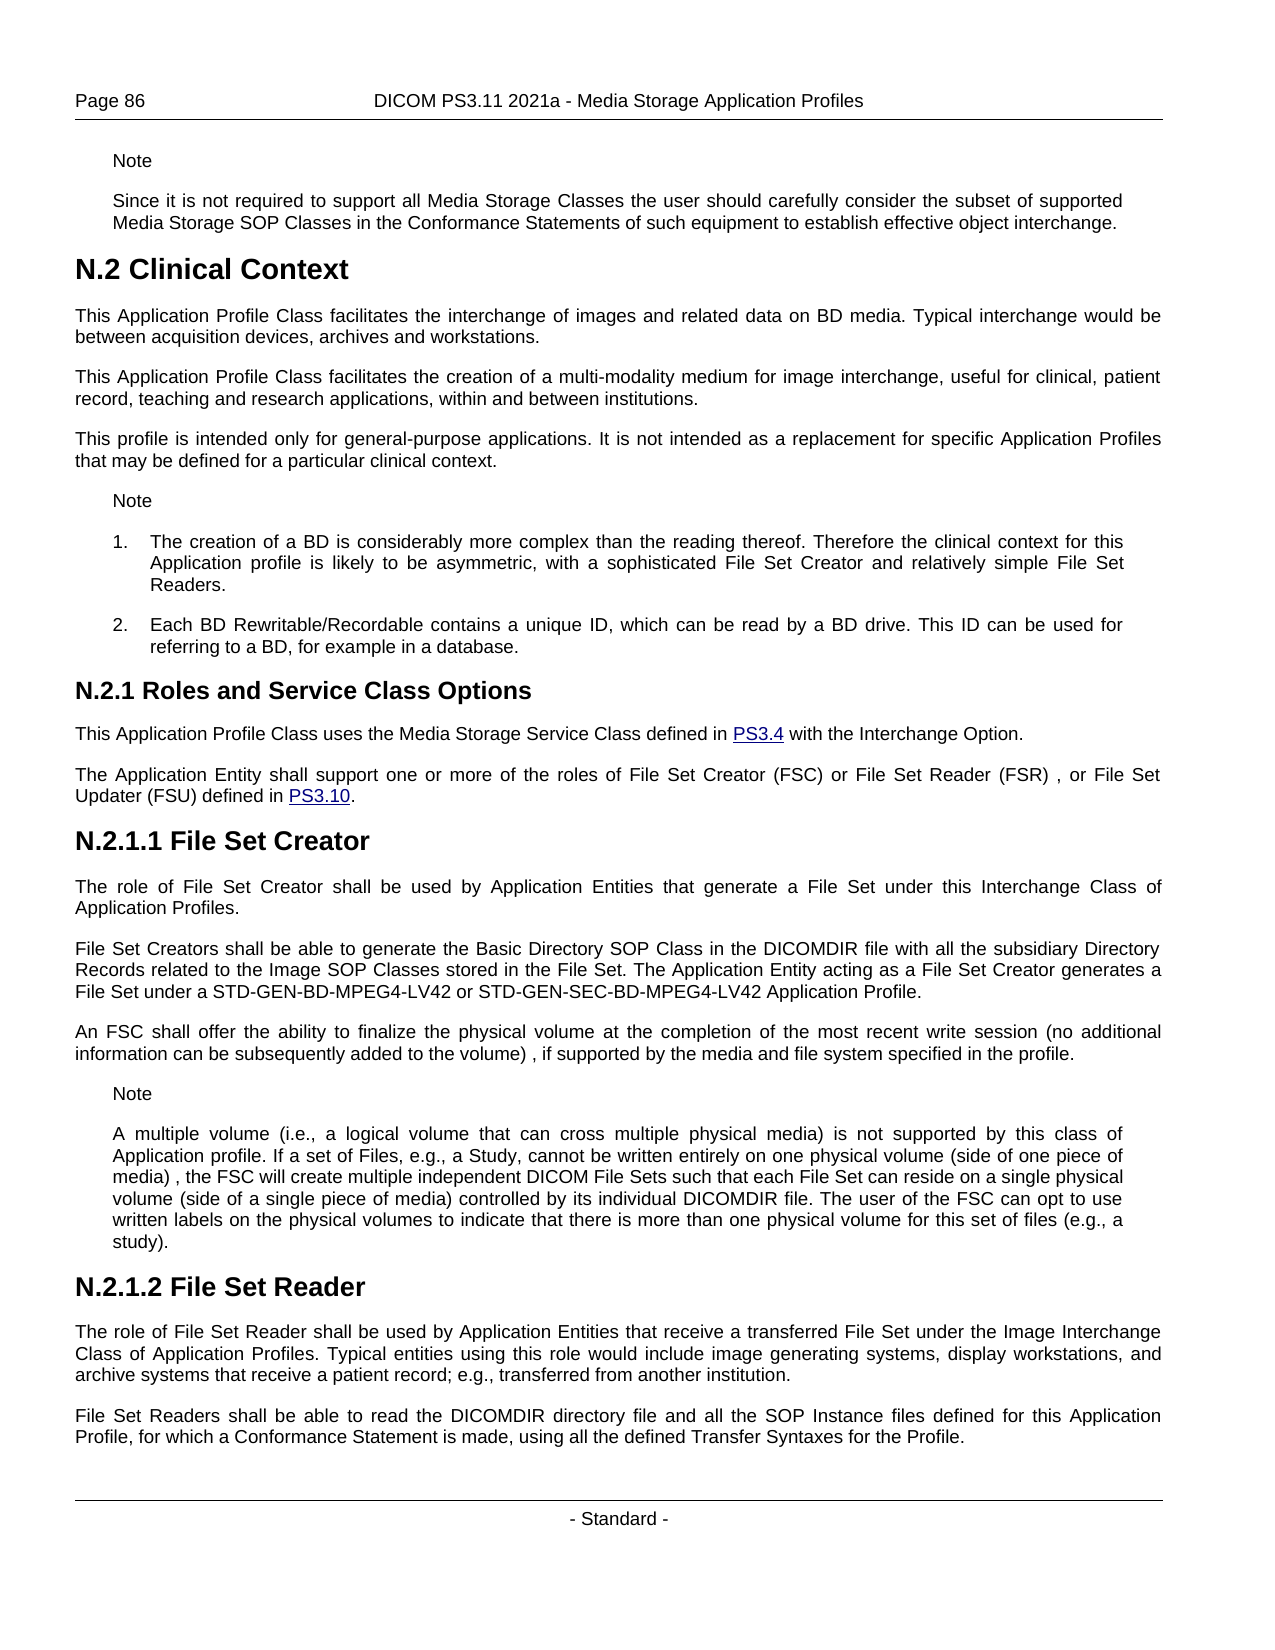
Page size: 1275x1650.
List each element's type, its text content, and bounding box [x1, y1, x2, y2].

text N.2.1.2 File Set Reader [75, 1271, 1162, 1302]
text File Set Readers shall be able to read the DICOMDIR directory file and all the SOP Instance files defined for this Application Profile, for which a Conformance Statement is made, using all the defined Transfer Syntaxes for the Profile. [75, 1404, 1162, 1448]
text This Application Profile Class facilitates the interchange of images and related data on BD media. Typical interchange would be between acquisition devices, archives and workstations. [75, 304, 1162, 348]
text File Set Creators shall be able to generate the Basic Directory SOP Class in the DICOMDIR file with all the subsidiary Directory Records related to the Image SOP Classes stored in the File Set. The Application Entity acting as a File Set Creator generates a File Set under a STD-GEN-BD-MPEG4-LV42 or STD-GEN-SEC-BD-MPEG4-LV42 Application Profile. [75, 937, 1162, 1002]
text N.2.1.1 File Set Creator [75, 825, 1162, 857]
text This profile is intended only for general-purpose applications. It is not intended as a replacement for specific Application Profiles that may be defined for a particular clinical context. [75, 428, 1162, 471]
text An FSC shall offer the ability to finalize the physical volume at the completion of the most recent write session (no additional information can be subsequently added to the volume) , if supported by the media and file system specified in the profile. [75, 1021, 1162, 1064]
text A multiple volume (i.e., a logical volume that can cross multiple physical media) is not supported by this class of Application profile. If a set of Files, e.g., a Study, cannot be written entirely on one physical volume (side of one piece of media) , the FSC will create multiple independent DICOM File Sets such that each File Set can reside on a single physical volume (side of a single piece of media) controlled by its individual DICOMDIR file. The user of the FSC can opt to use written labels on the physical volumes to indicate that there is more than one physical volume for this set of files (e.g., a study). [112, 1123, 1125, 1252]
text Note [112, 490, 1125, 512]
text 2. Each BD Rewritable/Recordable contains a unique ID, which can be read by a BD drive. This ID can be used for referring to a BD, for example in a database. [112, 614, 1125, 657]
text Note [112, 150, 1125, 172]
text This Application Profile Class facilitates the creation of a multi-modality medium for image interchange, useful for clinical, patient record, teaching and research applications, within and between institutions. [75, 366, 1162, 409]
text This Application Profile Class uses the Media Storage Service Class defined in PS3.4 with the Interchange Option. [75, 723, 1162, 745]
text Since it is not required to support all Media Storage Classes the user should carefully consider the subset of supported Media Storage SOP Classes in the Conformance Statements of such equipment to establish effective object interchange. [112, 190, 1125, 233]
text The role of File Set Reader shall be used by Application Entities that receive a transferred File Set under the Image Interchange Class of Application Profiles. Typical entities using this role would include image generating systems, display workstations, and archive systems that receive a patient record; e.g., transferred from another institution. [75, 1321, 1162, 1386]
text 1. The creation of a BD is considerably more complex than the reading thereof. Therefore the clinical context for this Application profile is likely to be asymmetric, with a sophisticated File Set Creator and relatively simple File Set Readers. [112, 530, 1125, 595]
text The Application Entity shall support one or more of the roles of File Set Creator (FSC) or File Set Reader (FSR) , or File Set Updater (FSU) defined in PS3.10. [75, 763, 1162, 807]
text N.2.1 Roles and Service Class Options [75, 676, 1162, 704]
text The role of File Set Creator shall be used by Application Entities that generate a File Set under this Interchange Class of Application Profiles. [75, 875, 1162, 918]
text Note [112, 1083, 1125, 1104]
text N.2 Clinical Context [75, 252, 1162, 286]
